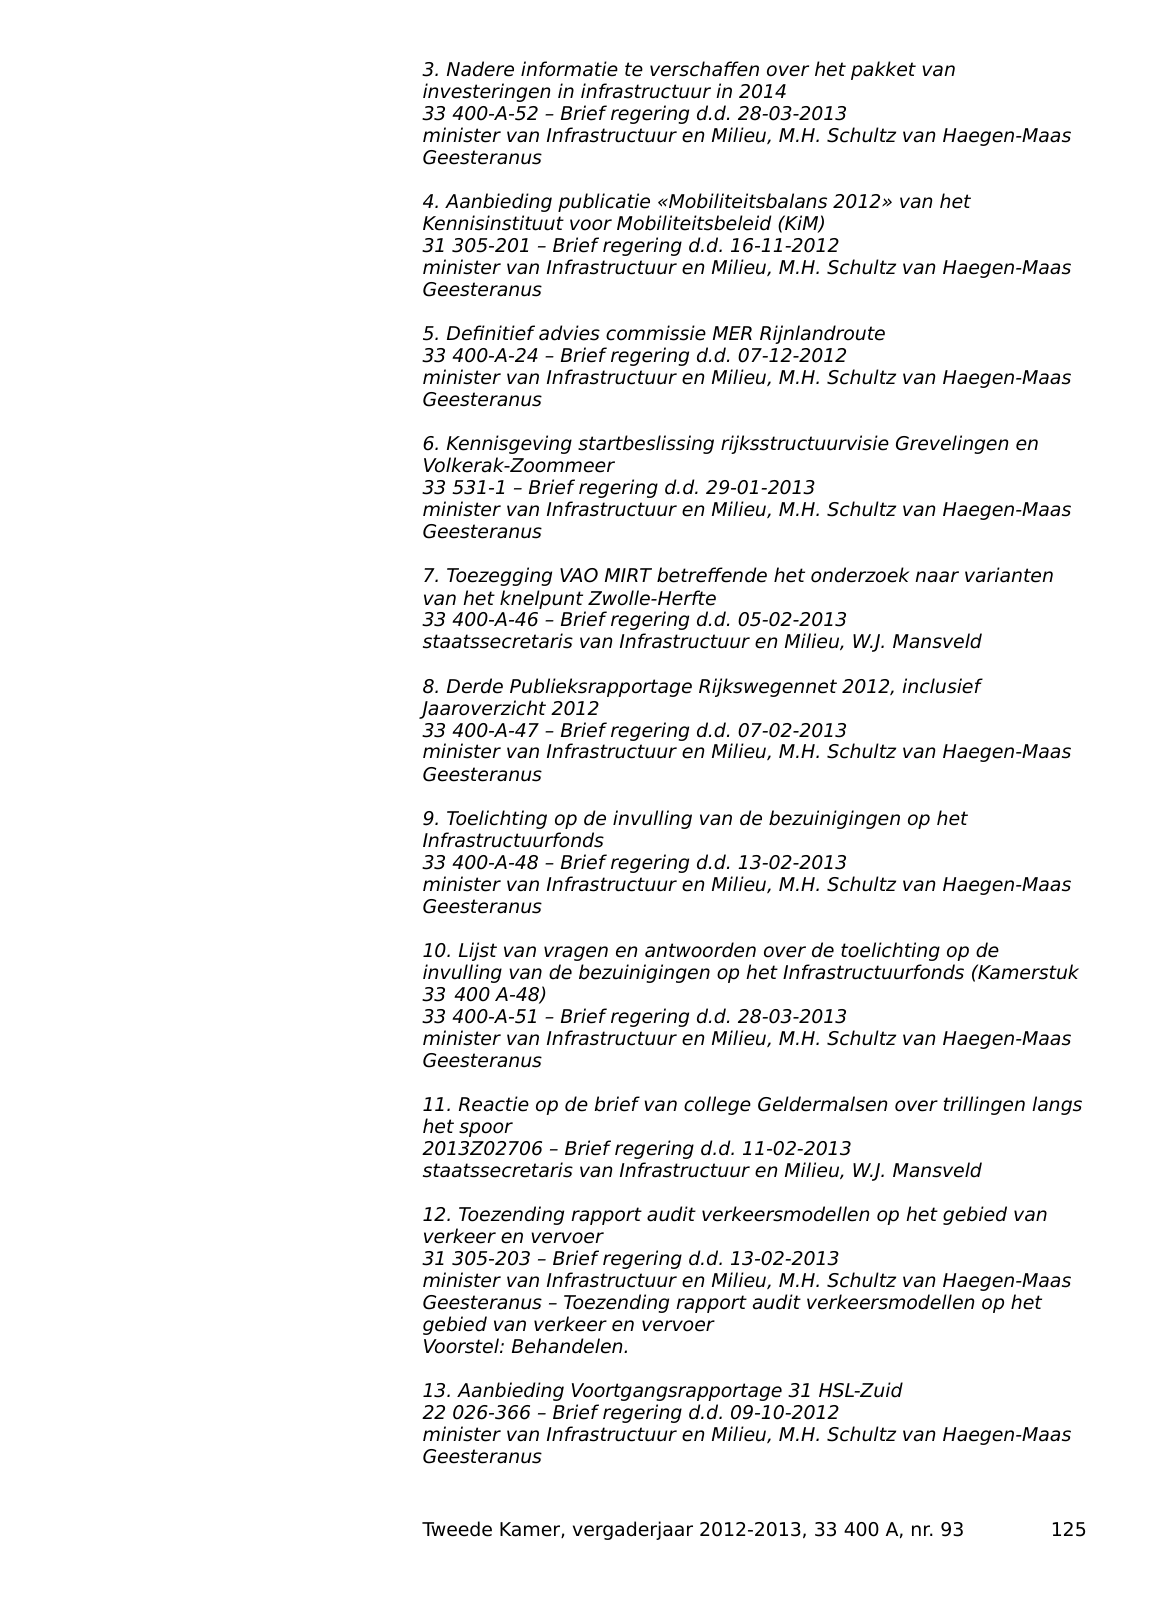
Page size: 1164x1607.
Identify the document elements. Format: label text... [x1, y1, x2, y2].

text Voorstel: Behandelen. [422, 1336, 1087, 1358]
text minister van Infrastructuur en Milieu, M.H. Schultz van Haegen-Maas Geesteranus [422, 1424, 1087, 1468]
text minister van Infrastructuur en Milieu, M.H. Schultz van Haegen-Maas Geesteranus [422, 125, 1087, 169]
text 9. Toelichting op de invulling van de bezuinigingen op het Infrastructuurfonds [422, 808, 1087, 852]
text 4. Aanbieding publicatie «Mobiliteitsbalans 2012» van het Kennisinstituut voor Mobiliteitsbeleid (KiM) [422, 191, 1087, 235]
text 33 400-A-48 – Brief regering d.d. 13-02-2013 [422, 852, 1087, 873]
text minister van Infrastructuur en Milieu, M.H. Schultz van Haegen-Maas Geesteranus [422, 367, 1087, 411]
text 3. Nadere informatie te verschaffen over het pakket van investeringen in infrastructuur in 2014 [422, 59, 1087, 103]
text 33 400-A-47 – Brief regering d.d. 07-02-2013 [422, 719, 1087, 741]
text minister van Infrastructuur en Milieu, M.H. Schultz van Haegen-Maas Geesteranus [422, 741, 1087, 785]
text 6. Kennisgeving startbeslissing rijksstructuurvisie Grevelingen en Volkerak-Zoommeer [422, 433, 1087, 477]
text 33 400-A-51 – Brief regering d.d. 28-03-2013 [422, 1006, 1087, 1028]
text 12. Toezending rapport audit verkeersmodellen op het gebied van verkeer en vervoer [422, 1204, 1087, 1248]
text staatssecretaris van Infrastructuur en Milieu, W.J. Mansveld [422, 631, 1087, 653]
text 5. Definitief advies commissie MER Rijnlandroute [422, 323, 1087, 345]
text staatssecretaris van Infrastructuur en Milieu, W.J. Mansveld [422, 1160, 1087, 1182]
text 11. Reactie op de brief van college Geldermalsen over trillingen langs het spoor [422, 1094, 1087, 1138]
text 8. Derde Publieksrapportage Rijkswegennet 2012, inclusief Jaaroverzicht 2012 [422, 676, 1087, 719]
text 31 305-201 – Brief regering d.d. 16-11-2012 [422, 235, 1087, 257]
text 31 305-203 – Brief regering d.d. 13-02-2013 [422, 1248, 1087, 1270]
text 33 400-A-24 – Brief regering d.d. 07-12-2012 [422, 345, 1087, 367]
text minister van Infrastructuur en Milieu, M.H. Schultz van Haegen-Maas Geesteranus [422, 873, 1087, 917]
text 13. Aanbieding Voortgangsrapportage 31 HSL-Zuid [422, 1380, 1087, 1402]
text 33 531-1 – Brief regering d.d. 29-01-2013 [422, 477, 1087, 499]
text minister van Infrastructuur en Milieu, M.H. Schultz van Haegen-Maas Geesteranus [422, 257, 1087, 301]
text minister van Infrastructuur en Milieu, M.H. Schultz van Haegen-Maas Geesteranus [422, 499, 1087, 543]
text 10. Lijst van vragen en antwoorden over de toelichting op de invulling van de bezuinigingen op het Infrastructuurfonds (Kamerstuk 33 400 A-48) [422, 940, 1087, 1006]
text 22 026-366 – Brief regering d.d. 09-10-2012 [422, 1402, 1087, 1424]
text minister van Infrastructuur en Milieu, M.H. Schultz van Haegen-Maas Geesteranus – Toezending rapport audit verkeersmodellen op het gebied van verkeer en vervoer [422, 1270, 1087, 1336]
text 33 400-A-52 – Brief regering d.d. 28-03-2013 [422, 103, 1087, 125]
text 7. Toezegging VAO MIRT betreffende het onderzoek naar varianten van het knelpunt Zwolle-Herfte [422, 565, 1087, 609]
text 33 400-A-46 – Brief regering d.d. 05-02-2013 [422, 609, 1087, 631]
text 2013Z02706 – Brief regering d.d. 11-02-2013 [422, 1138, 1087, 1160]
text minister van Infrastructuur en Milieu, M.H. Schultz van Haegen-Maas Geesteranus [422, 1028, 1087, 1072]
